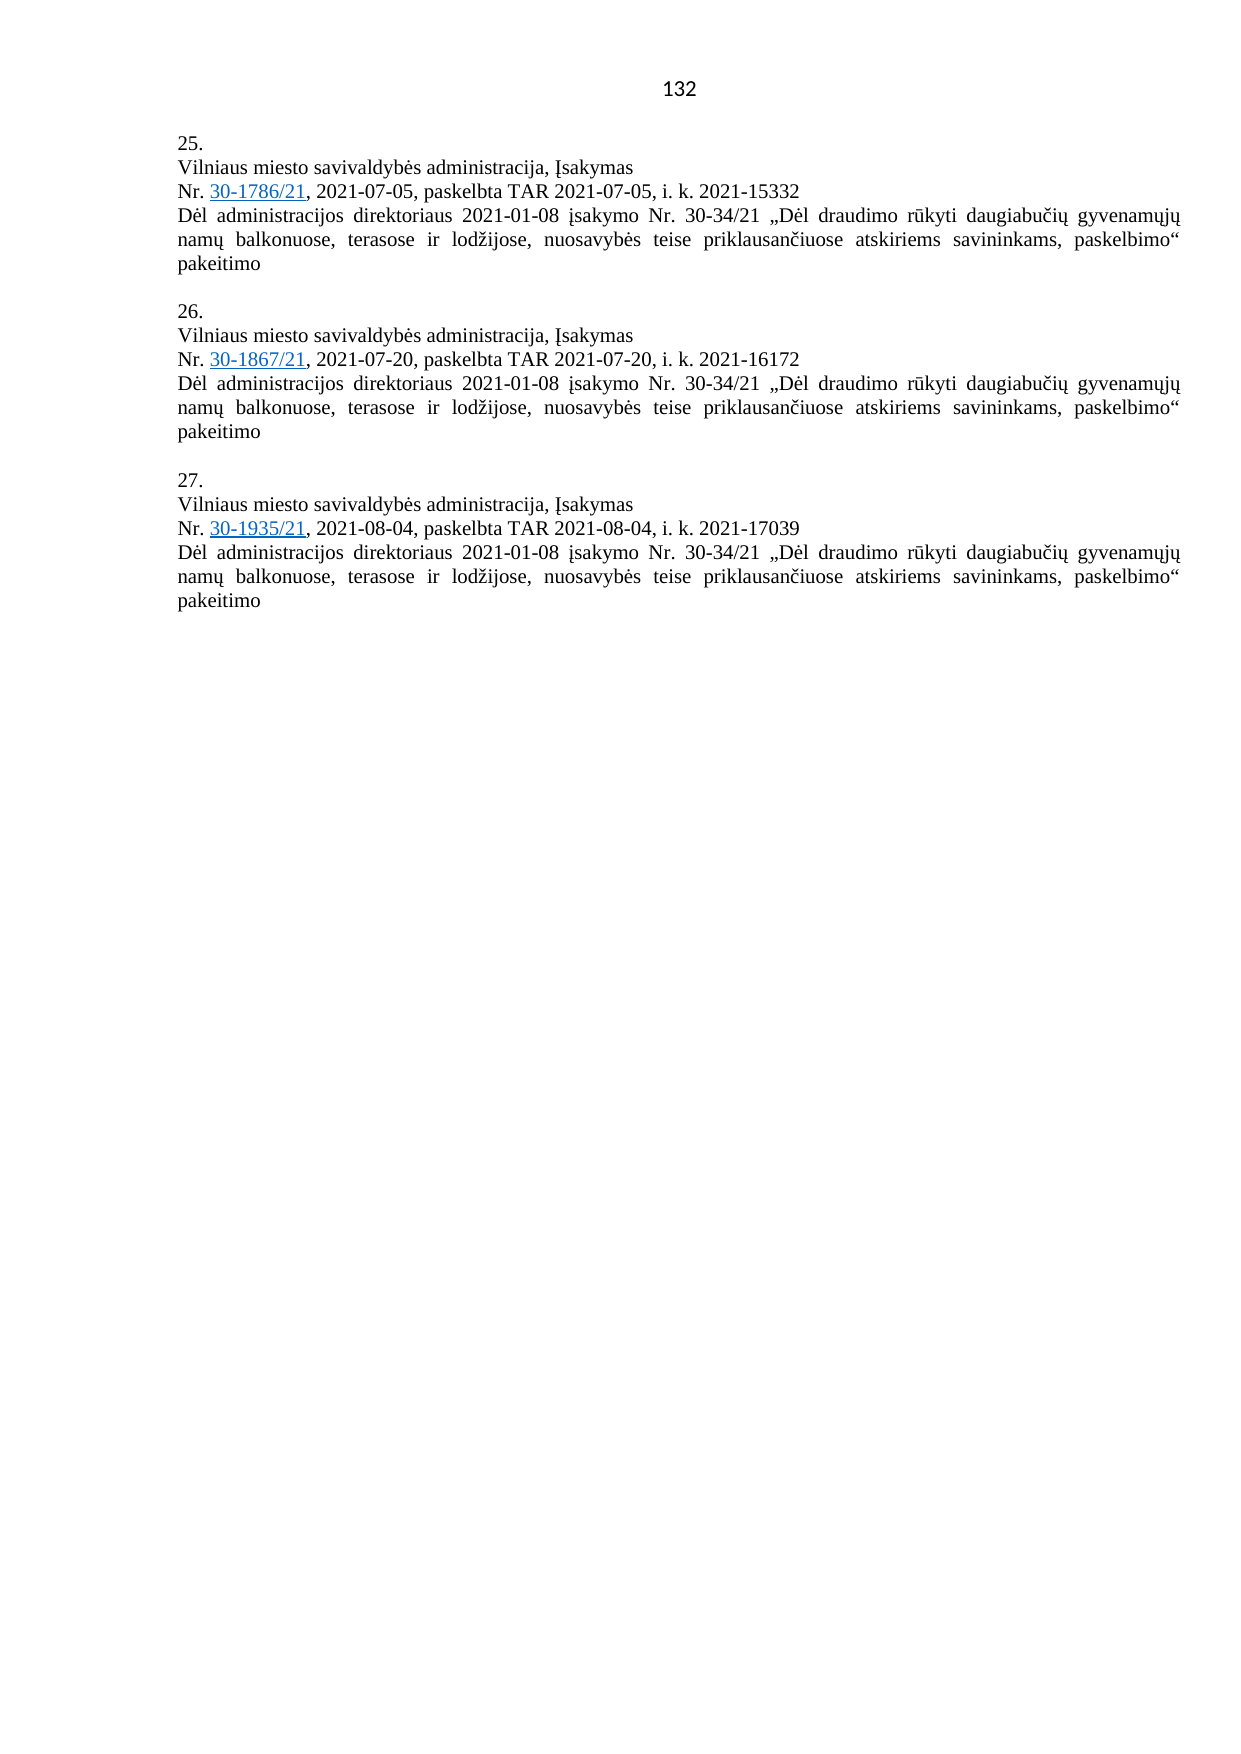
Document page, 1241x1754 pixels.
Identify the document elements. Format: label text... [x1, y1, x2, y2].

text Nr. 30-1786/21, 2021-07-05, paskelbta TAR 2021-07-05, i. k. 2021-15332 [177, 179, 1181, 203]
text Dėl administracijos direktoriaus 2021-01-08 įsakymo Nr. 30-34/21 „Dėl draudimo rūkyti daugiabučių gyvenamųjų namų balkonuose, terasose ir lodžijose, nuosavybės teise priklausančiuose atskiriems savininkams, paskelbimo“ pakeitimo [177, 540, 1181, 612]
text Dėl administracijos direktoriaus 2021-01-08 įsakymo Nr. 30-34/21 „Dėl draudimo rūkyti daugiabučių gyvenamųjų namų balkonuose, terasose ir lodžijose, nuosavybės teise priklausančiuose atskiriems savininkams, paskelbimo“ pakeitimo [177, 203, 1181, 275]
text Vilniaus miesto savivaldybės administracija, Įsakymas [177, 323, 1181, 347]
text Vilniaus miesto savivaldybės administracija, Įsakymas [177, 492, 1181, 516]
text Nr. 30-1867/21, 2021-07-20, paskelbta TAR 2021-07-20, i. k. 2021-16172 [177, 347, 1181, 371]
text Dėl administracijos direktoriaus 2021-01-08 įsakymo Nr. 30-34/21 „Dėl draudimo rūkyti daugiabučių gyvenamųjų namų balkonuose, terasose ir lodžijose, nuosavybės teise priklausančiuose atskiriems savininkams, paskelbimo“ pakeitimo [177, 371, 1181, 443]
text Vilniaus miesto savivaldybės administracija, Įsakymas [177, 155, 1181, 179]
text 26. [177, 299, 1181, 323]
text 27. [177, 467, 1181, 492]
text Nr. 30-1935/21, 2021-08-04, paskelbta TAR 2021-08-04, i. k. 2021-17039 [177, 516, 1181, 540]
text 25. [177, 131, 1181, 155]
